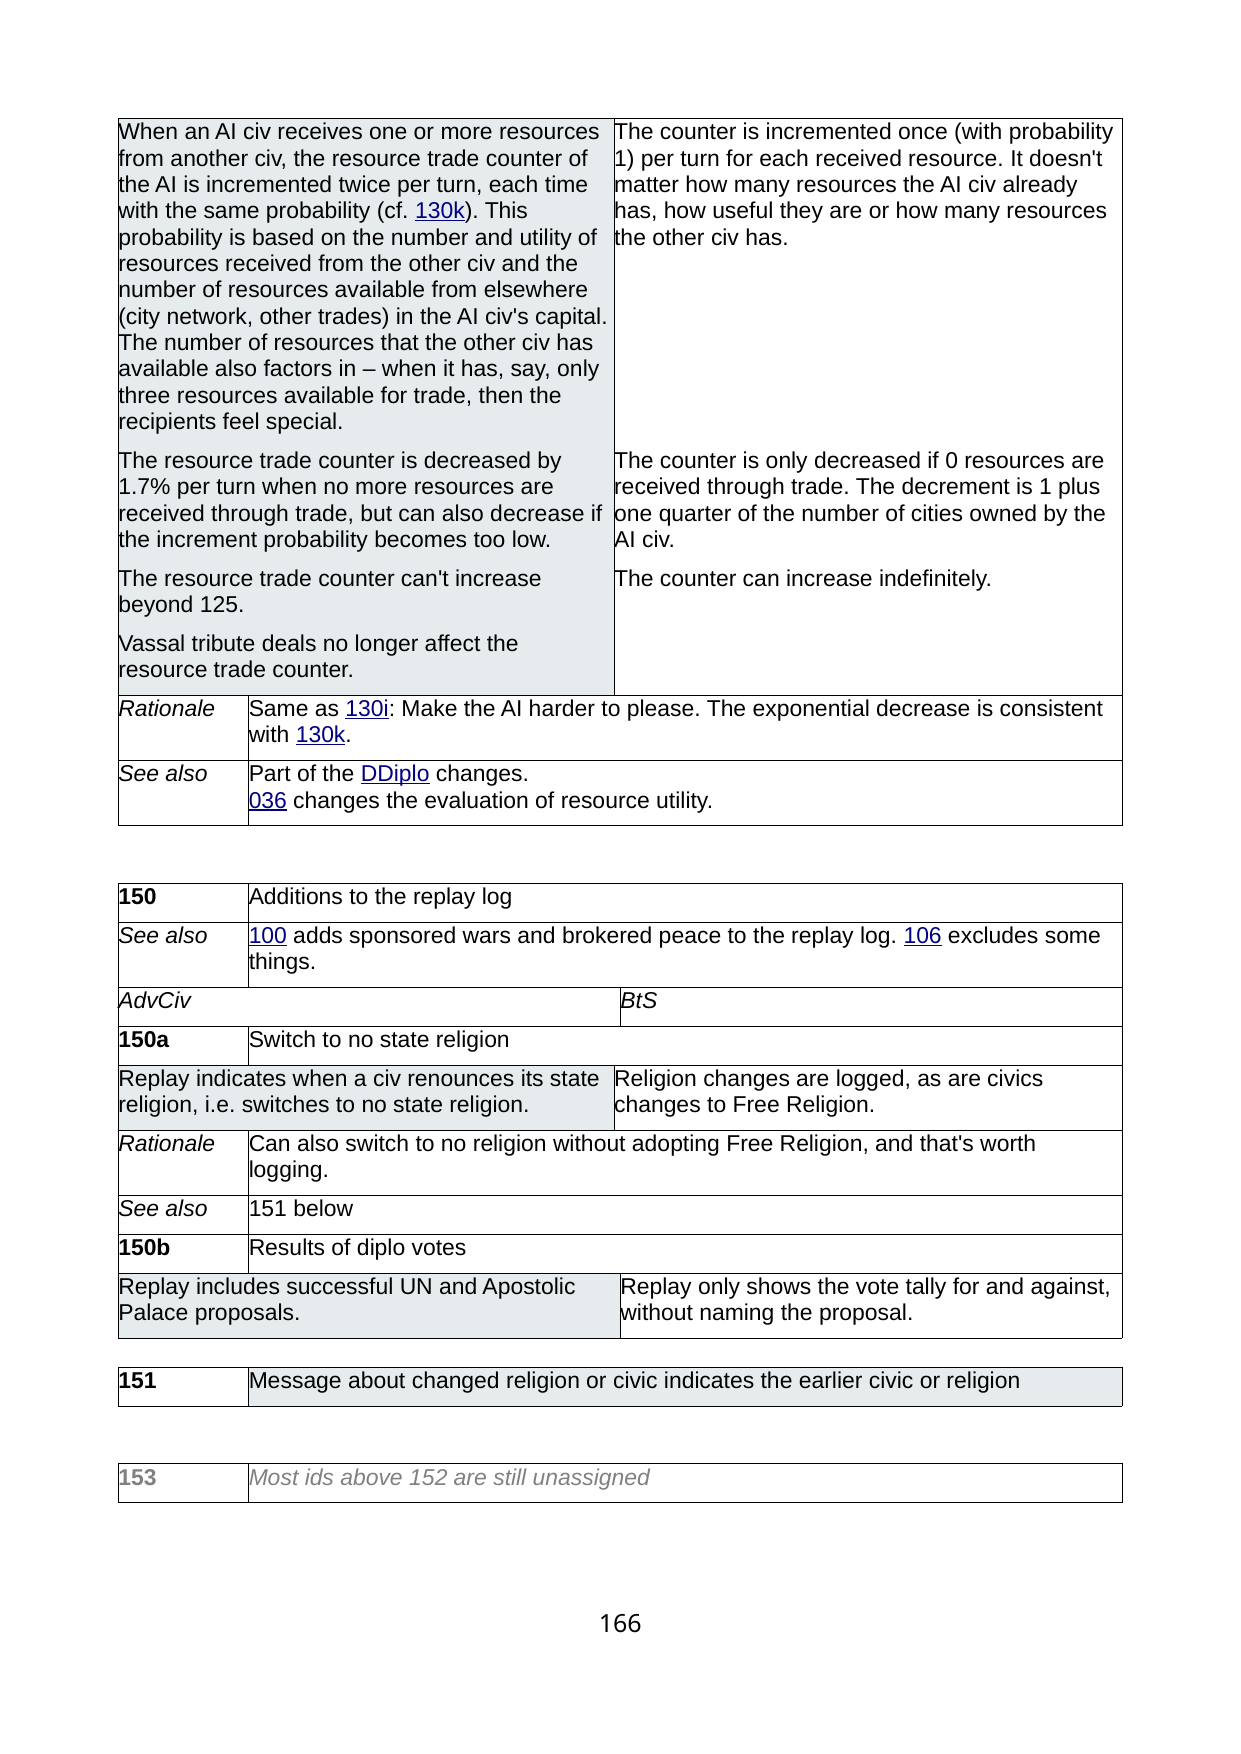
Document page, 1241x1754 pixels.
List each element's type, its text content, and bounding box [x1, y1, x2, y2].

table_cell When an AI civ receives one or more resources from another civ, the resource trade counter of the AI is incremented twice per turn, each time with the same probability (cf. 130k). This probability is based on the number and utility of resources received from the other civ and the number of resources available from elsewhere (city network, other trades) in the AI civ's capital. The number of resources that the other civ has available also factors in – when it has, say, only three resources available for trade, then the recipients feel special. The resource trade counter is decreased by 1.7% per turn when no more resources are received through trade, but can also decrease if the increment probability becomes too low. The resource trade counter can't increase beyond 125. Vassal tribute deals no longer affect the resource trade counter. [119, 119, 614, 695]
table_cell Rationale [119, 696, 248, 760]
table_cell Replay only shows the vote tally for and against, without naming the proposal. [621, 1274, 1122, 1338]
table_cell 151 below [249, 1196, 1122, 1234]
table_cell See also [119, 1196, 248, 1234]
table_header 151 [119, 1368, 248, 1406]
table_header Most ids above 152 are still unassigned [249, 1464, 1122, 1502]
table_cell See also [119, 761, 248, 825]
table_cell Replay indicates when a civ renounces its state religion, i.e. switches to no state religion. [119, 1066, 614, 1130]
table_header 150 [119, 884, 248, 922]
table_cell Can also switch to no religion without adopting Free Religion, and that's worth logging. [249, 1131, 1122, 1195]
table_cell Rationale [119, 1131, 248, 1195]
table_header 153 [119, 1464, 248, 1502]
table_cell 100 adds sponsored wars and brokered peace to the replay log. 106 excludes some things. [249, 923, 1122, 987]
table_cell AdvCiv [119, 988, 620, 1026]
table_cell Same as 130i: Make the AI harder to please. The exponential decrease is consistent with 130k. [249, 696, 1122, 760]
table_cell Replay includes successful UN and Apostolic Palace proposals. [119, 1274, 620, 1338]
table_header Additions to the replay log [249, 884, 1122, 922]
table_cell 150b [119, 1235, 248, 1273]
table_cell See also [119, 923, 248, 987]
table_cell Switch to no state religion [249, 1027, 1122, 1065]
table_cell The counter is incremented once (with probability 1) per turn for each received resource. It doesn't matter how many resources the AI civ already has, how useful they are or how many resources the other civ has. The counter is only decreased if 0 resources are received through trade. The decrement is 1 plus one quarter of the number of cities owned by the AI civ. The counter can increase indefinitely. [615, 119, 1122, 695]
table_cell Results of diplo votes [249, 1235, 1122, 1273]
table_cell 150a [119, 1027, 248, 1065]
table_cell BtS [621, 988, 1122, 1026]
table_cell Religion changes are logged, as are civics changes to Free Religion. [615, 1066, 1122, 1130]
table_header Message about changed religion or civic indicates the earlier civic or religion [249, 1368, 1122, 1406]
table_cell Part of the DDiplo changes. 036 changes the evaluation of resource utility. [249, 761, 1122, 825]
